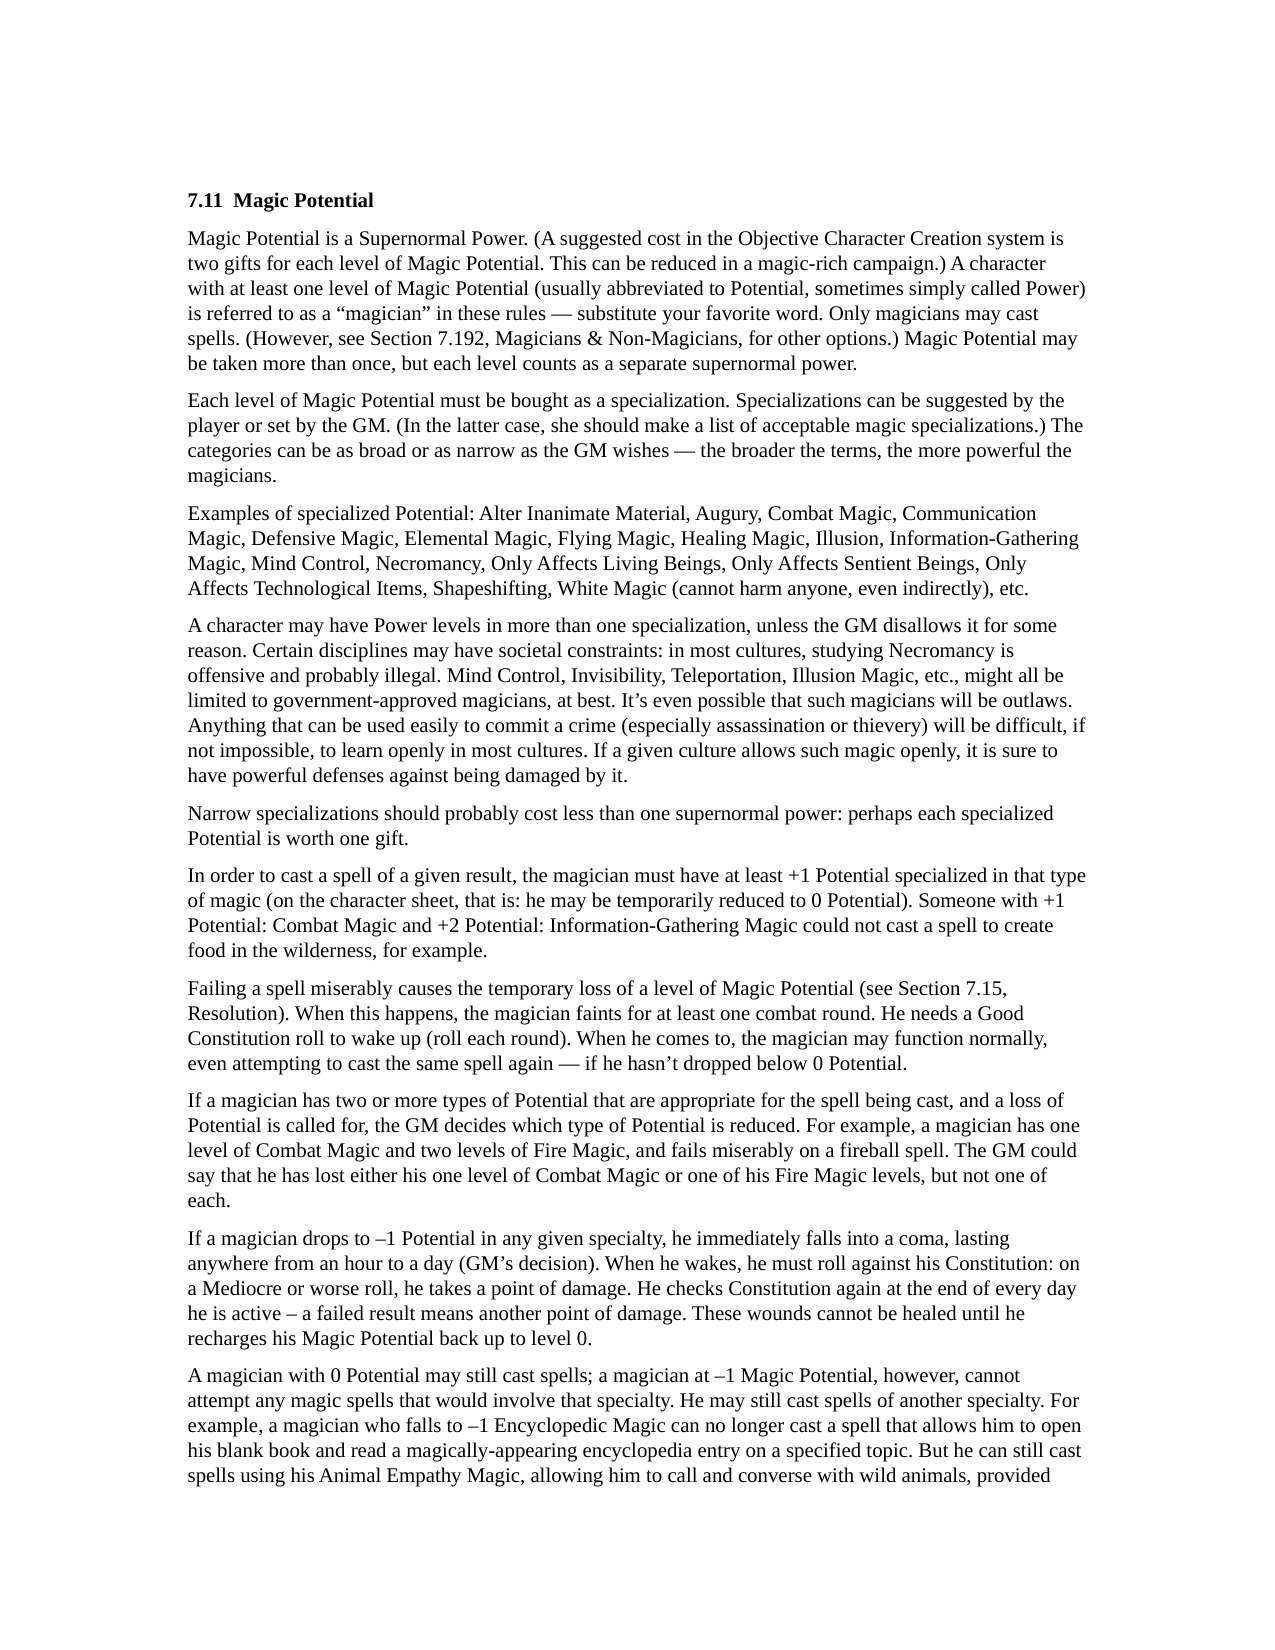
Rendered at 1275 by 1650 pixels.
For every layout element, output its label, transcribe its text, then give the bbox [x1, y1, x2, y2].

text Each level of Magic Potential must be bought as a specialization. Specializations can be suggested by the player or set by the GM. (In the latter case, she should make a list of acceptable magic specializations.) The categories can be as broad or as narrow as the GM wishes — the broader the terms, the more powerful the magicians. [187, 387, 1087, 487]
text If a magician has two or more types of Potential that are appropriate for the spell being cast, and a loss of Potential is called for, the GM decides which type of Potential is reduced. For example, a magician has one level of Combat Magic and two levels of Fire Magic, and fails miserably on a fireball spell. The GM could say that he has lost either his one level of Combat Magic or one of his Fire Magic levels, but not one of each. [187, 1087, 1087, 1212]
text A character may have Power levels in more than one specialization, unless the GM disallows it for some reason. Certain disciplines may have societal constraints: in most cultures, studying Necromancy is offensive and probably illegal. Mind Control, Invisibility, Teleportation, Illusion Magic, etc., might all be limited to government-approved magicians, at best. It’s even possible that such magicians will be outlaws. Anything that can be used easily to commit a crime (especially assassination or thievery) will be difficult, if not impossible, to learn openly in most cultures. If a given culture allows such magic openly, it is sure to have powerful defenses against being damaged by it. [187, 612, 1087, 787]
text If a magician drops to –1 Potential in any given specialty, he immediately falls into a coma, lasting anywhere from an hour to a day (GM’s decision). When he wakes, he must roll against his Constitution: on a Mediocre or worse roll, he takes a point of damage. He checks Constitution again at the end of every day he is active – a failed result means another point of damage. These wounds cannot be healed until he recharges his Magic Potential back up to level 0. [187, 1225, 1087, 1350]
text A magician with 0 Potential may still cast spells; a magician at –1 Magic Potential, however, cannot attempt any magic spells that would involve that specialty. He may still cast spells of another specialty. For example, a magician who falls to –1 Encyclopedic Magic can no longer cast a spell that allows him to open his blank book and read a magically-appearing encyclopedia entry on a specified topic. But he can still cast spells using his Animal Empathy Magic, allowing him to call and converse with wild animals, provided [187, 1362, 1087, 1487]
text Examples of specialized Potential: Alter Inanimate Material, Augury, Combat Magic, Communication Magic, Defensive Magic, Elemental Magic, Flying Magic, Healing Magic, Illusion, Information-Gathering Magic, Mind Control, Necromancy, Only Affects Living Beings, Only Affects Sentient Beings, Only Affects Technological Items, Shapeshifting, White Magic (cannot harm anyone, even indirectly), etc. [187, 500, 1087, 600]
text Magic Potential is a Supernormal Power. (A suggested cost in the Objective Character Creation system is two gifts for each level of Magic Potential. This can be reduced in a magic-rich campaign.) A character with at least one level of Magic Potential (usually abbreviated to Potential, sometimes simply called Power) is referred to as a “magician” in these rules — substitute your favorite word. Only magicians may cast spells. (However, see Section 7.192, Magicians & Non-Magicians, for other options.) Magic Potential may be taken more than once, but each level counts as a separate supernormal power. [187, 225, 1087, 375]
text Failing a spell miserably causes the temporary loss of a level of Magic Potential (see Section 7.15, Resolution). When this happens, the magician faints for at least one combat round. He needs a Good Constitution roll to wake up (roll each round). When he comes to, the magician may function normally, even attempting to cast the same spell again — if he hasn’t dropped below 0 Potential. [187, 975, 1087, 1075]
text Narrow specializations should probably cost less than one supernormal power: perhaps each specialized Potential is worth one gift. [187, 800, 1087, 850]
text In order to cast a spell of a given result, the magician must have at least +1 Potential specialized in that type of magic (on the character sheet, that is: he may be temporarily reduced to 0 Potential). Someone with +1 Potential: Combat Magic and +2 Potential: Information-Gathering Magic could not cast a spell to create food in the wilderness, for example. [187, 862, 1087, 962]
text 7.11 Magic Potential [187, 187, 1087, 212]
